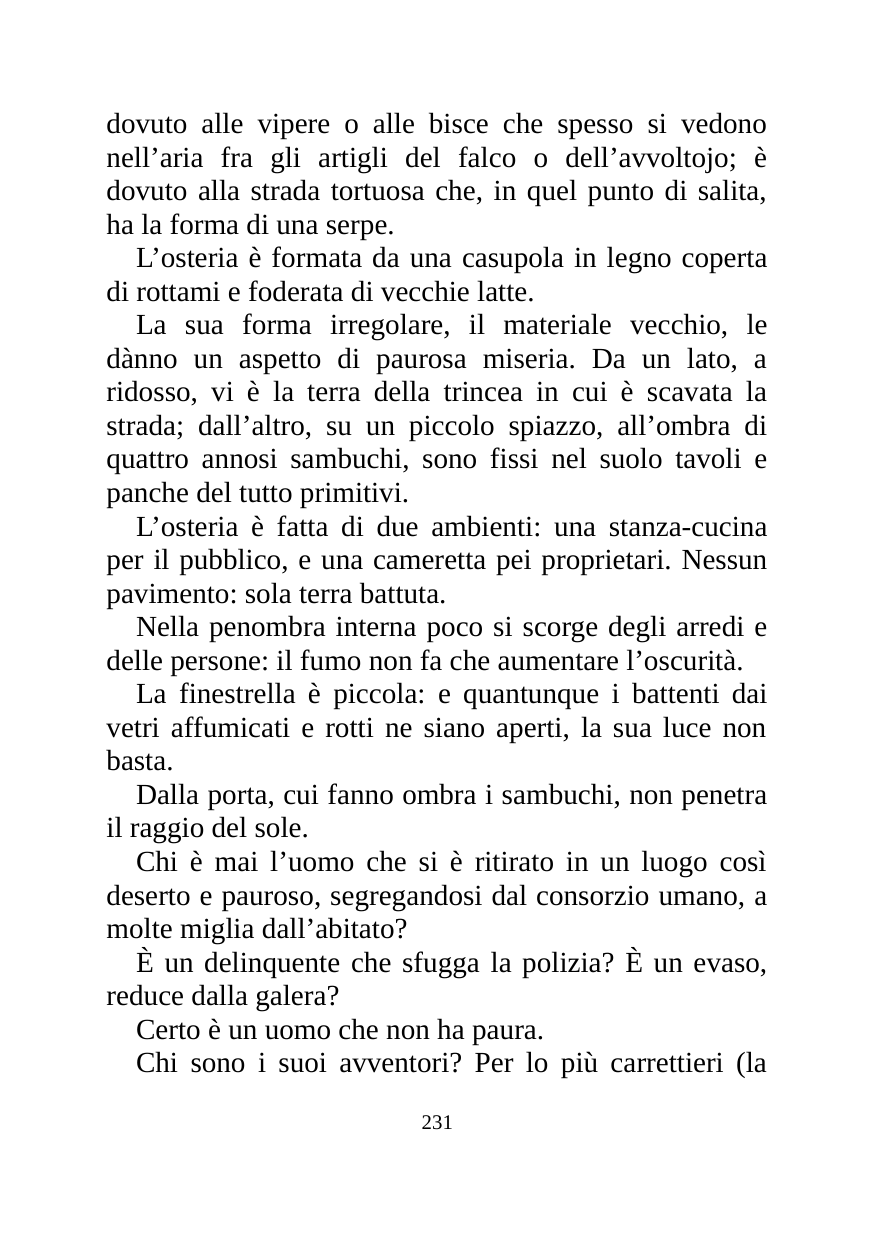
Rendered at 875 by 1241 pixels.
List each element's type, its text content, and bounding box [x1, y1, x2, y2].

text L’osteria è fatta di due ambienti: una stanza-cucina per il pubblico, e una cameretta pei proprietari. Nessun pavimento: sola terra battuta. [106, 509, 768, 609]
text L’osteria è formata da una casupola in legno coperta di rottami e foderata di vecchie latte. [106, 240, 768, 307]
text La finestrella è piccola: e quantunque i battenti dai vetri affumicati e rotti ne siano aperti, la sua luce non basta. [106, 676, 768, 777]
text Dalla porta, cui fanno ombra i sambuchi, non penetra il raggio del sole. [106, 777, 768, 844]
text È un delinquente che sfugga la polizia? È un evaso, reduce dalla galera? [106, 945, 768, 1012]
text dovuto alle vipere o alle bisce che spesso si vedono nell’aria fra gli artigli del falco o dell’avvoltojo; è dovuto alla strada tortuosa che, in quel punto di salita, ha la forma di una serpe. [106, 106, 768, 240]
text Chi sono i suoi avventori? Per lo più carrettieri (la [106, 1045, 768, 1079]
text Nella penombra interna poco si scorge degli arredi e delle persone: il fumo non fa che aumentare l’oscurità. [106, 609, 768, 676]
text La sua forma irregolare, il materiale vecchio, le dànno un aspetto di paurosa miseria. Da un lato, a ridosso, vi è la terra della trincea in cui è scavata la strada; dall’altro, su un piccolo spiazzo, all’ombra di quattro annosi sambuchi, sono fissi nel suolo tavoli e panche del tutto primitivi. [106, 307, 768, 509]
text Certo è un uomo che non ha paura. [106, 1012, 768, 1045]
text Chi è mai l’uomo che si è ritirato in un luogo così deserto e pauroso, segregandosi dal consorzio umano, a molte miglia dall’abitato? [106, 844, 768, 945]
